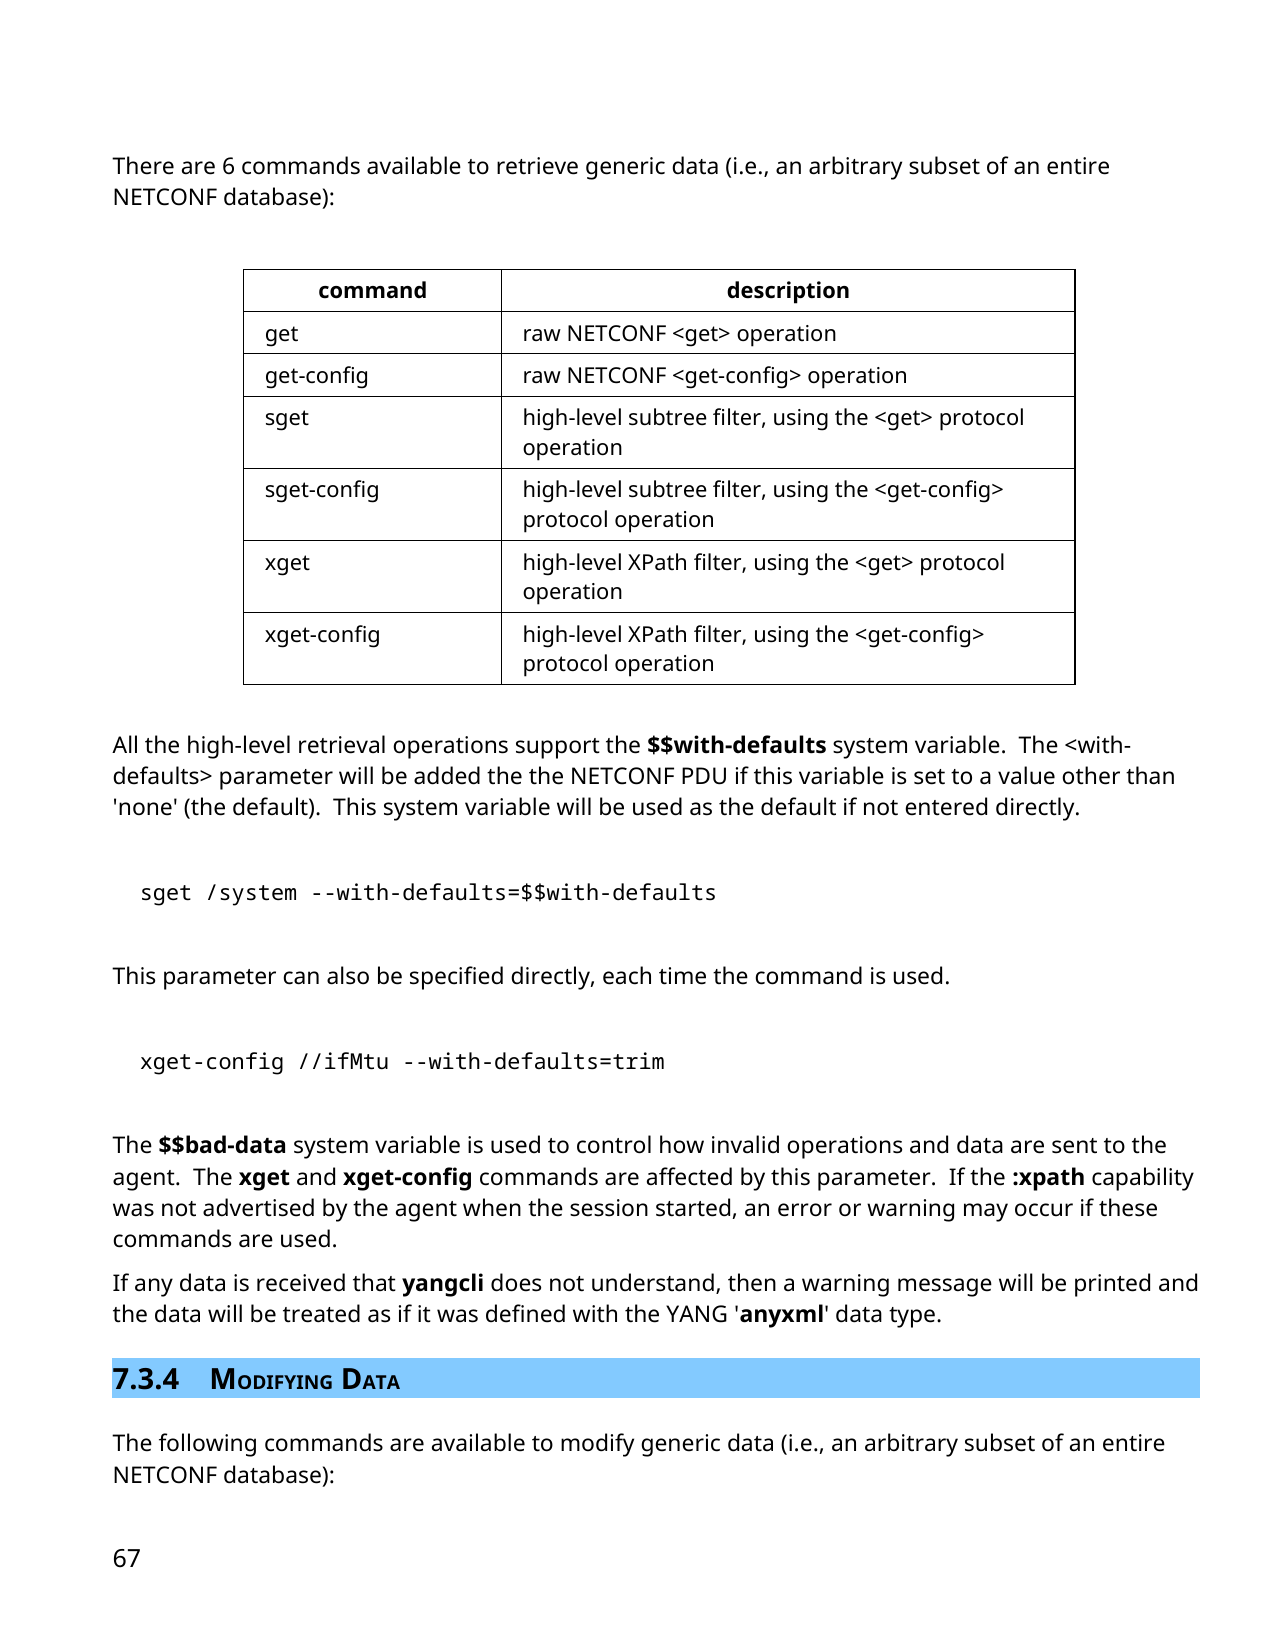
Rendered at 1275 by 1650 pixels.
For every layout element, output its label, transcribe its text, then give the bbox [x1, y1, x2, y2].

table_cell high-level XPath filter, using the <get> protocol operation [502, 541, 1074, 612]
table_cell xget [244, 541, 501, 612]
table_cell high-level subtree filter, using the <get-config> protocol operation [502, 469, 1074, 540]
table_cell xget-config [244, 613, 501, 684]
table_cell sget [244, 397, 501, 468]
table_cell raw NETCONF <get-config> operation [502, 354, 1074, 396]
text The following commands are available to modify generic data (i.e., an arbitrary subset of an entire NETCONF database): [112, 1427, 1200, 1490]
text There are 6 commands available to retrieve generic data (i.e., an arbitrary subset of an entire NETCONF database): [112, 150, 1200, 212]
text The $$bad-data system variable is used to control how invalid operations and data are sent to the agent. The xget and xget-config commands are affected by this parameter. If the :xpath capability was not advertised by the agent when the session started, an error or warning may occur if these commands are used. [112, 1129, 1200, 1254]
text If any data is received that yangcli does not understand, then a warning message will be printed and the data will be treated as if it was defined with the YANG 'anyxml' data type. [112, 1267, 1200, 1329]
table_cell get-config [244, 354, 501, 396]
text This parameter can also be specified directly, each time the command is used. [112, 960, 1200, 992]
text sget /system --with-defaults=$$with-defaults [139, 877, 1200, 907]
table_cell raw NETCONF <get> operation [502, 312, 1074, 353]
table_header description [502, 270, 1074, 311]
text xget-config //ifMtu --with-defaults=trim [139, 1046, 1200, 1076]
text All the high-level retrieval operations support the $$with-defaults system variable. The <with-defaults> parameter will be added the the NETCONF PDU if this variable is set to a value other than 'none' (the default). This system variable will be used as the default if not entered directly. [112, 729, 1200, 822]
table_cell get [244, 312, 501, 353]
table_cell high-level subtree filter, using the <get> protocol operation [502, 397, 1074, 468]
table_header command [244, 270, 501, 311]
subtitle Modifying Data [112, 1358, 1200, 1398]
table_cell high-level XPath filter, using the <get-config> protocol operation [502, 613, 1074, 684]
table_cell sget-config [244, 469, 501, 540]
